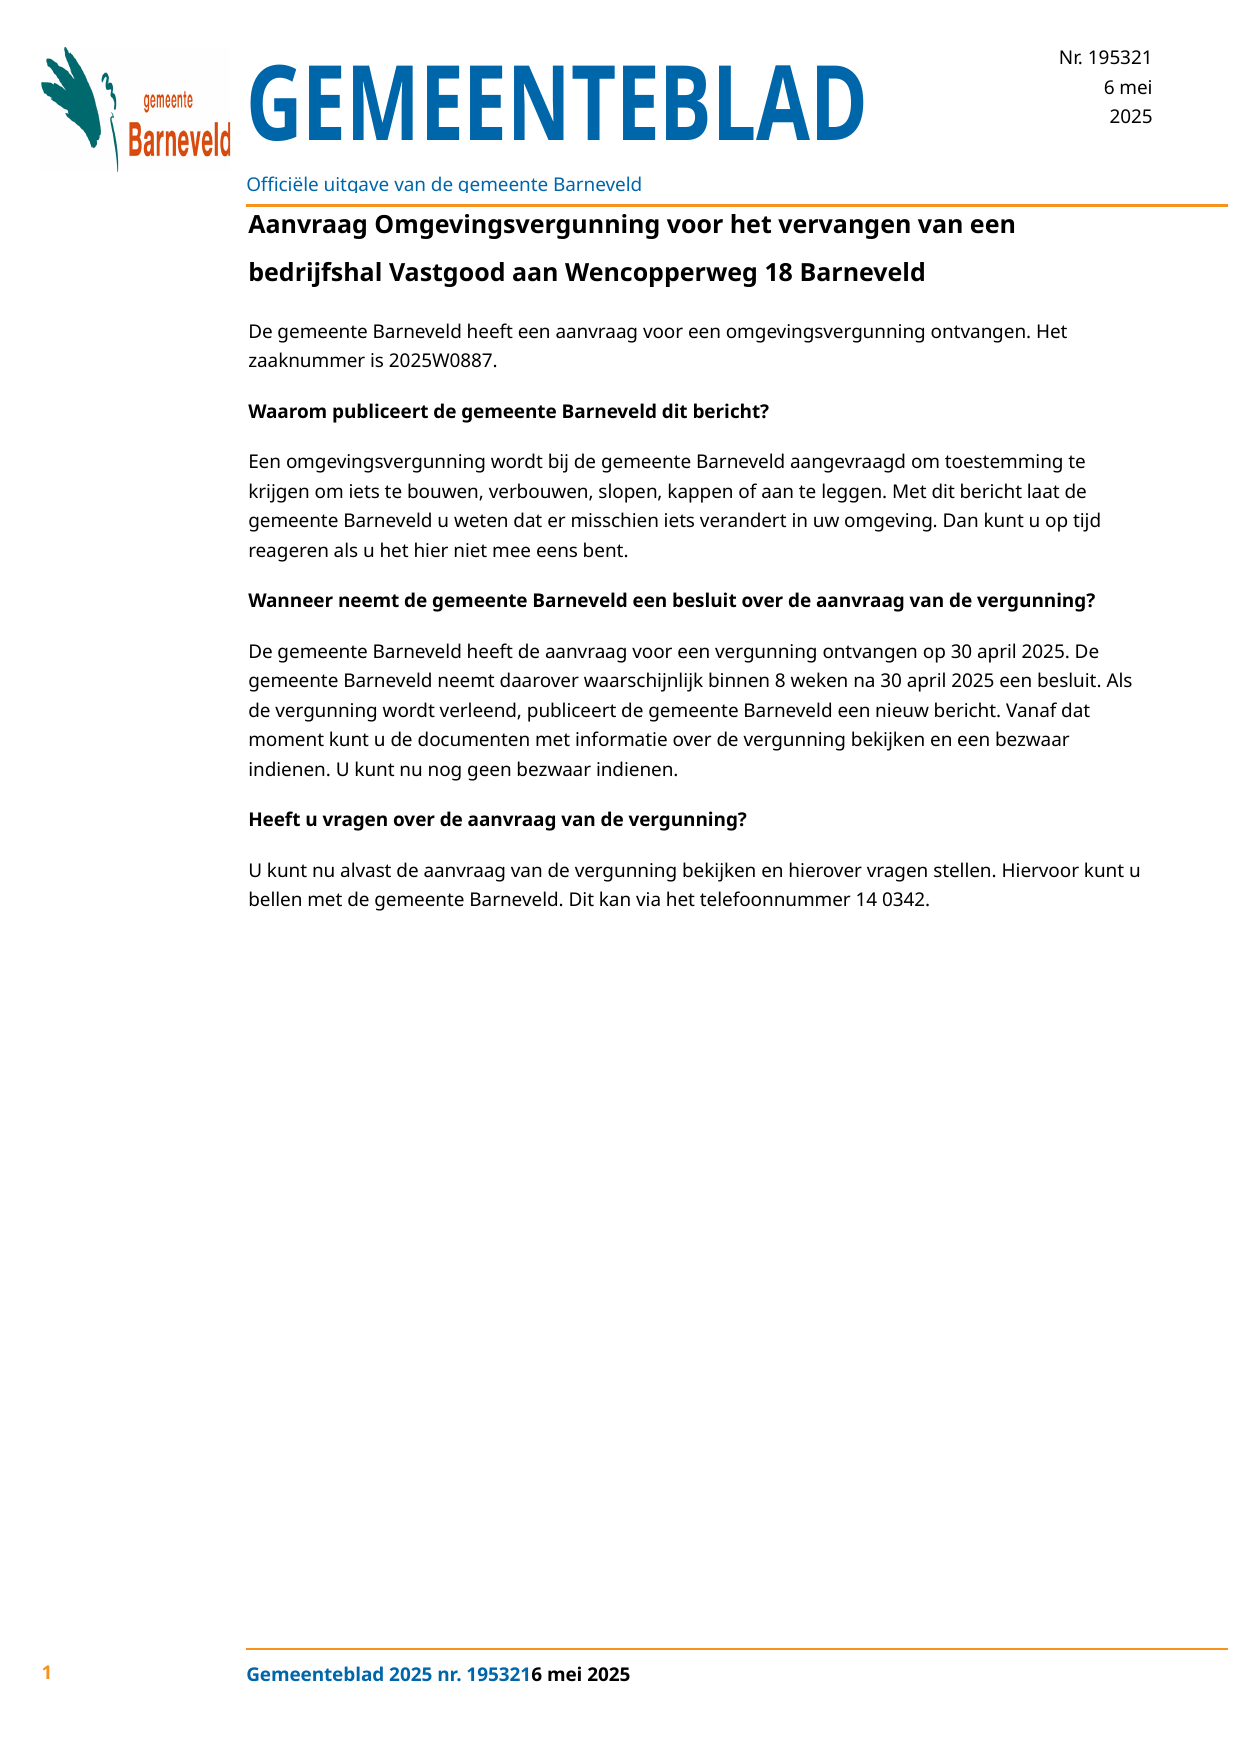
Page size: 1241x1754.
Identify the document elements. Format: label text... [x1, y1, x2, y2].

text Wanneer neemt de gemeente Barneveld een besluit over de aanvraag van de vergunning? [248, 587, 1152, 613]
text De gemeente Barneveld heeft een aanvraag voor een omgevingsvergunning ontvangen. Het zaaknummer is 2025W0887. [248, 318, 1152, 373]
text Waarom publiceert de gemeente Barneveld dit bericht? [248, 398, 1152, 424]
text Heeft u vragen over de aanvraag van de vergunning? [248, 807, 1152, 832]
text Een omgevingsvergunning wordt bij de gemeente Barneveld aangevraagd om toestemming te krijgen om iets te bouwen, verbouwen, slopen, kappen of aan te leggen. Met dit bericht laat de gemeente Barneveld u weten dat er misschien iets verandert in uw omgeving. Dan kunt u op tijd reageren als u het hier niet mee eens bent. [248, 448, 1152, 563]
picture [41, 47, 231, 172]
text De gemeente Barneveld heeft de aanvraag voor een vergunning ontvangen op 30 april 2025. De gemeente Barneveld neemt daarover waarschijnlijk binnen 8 weken na 30 april 2025 een besluit. Als de vergunning wordt verleend, publiceert de gemeente Barneveld een nieuw bericht. Vanaf dat moment kunt u de documenten met informatie over de vergunning bekijken en een bezwaar indienen. U kunt nu nog geen bezwaar indienen. [248, 638, 1152, 782]
text U kunt nu alvast de aanvraag van de vergunning bekijken en hierover vragen stellen. Hiervoor kunt u bellen met de gemeente Barneveld. Dit kan via het telefoonnummer 14 0342. [248, 857, 1152, 912]
text Aanvraag Omgevingsvergunning voor het vervangen van een bedrijfshal Vastgood aan Wencopperweg 18 Barneveld [248, 207, 1152, 288]
